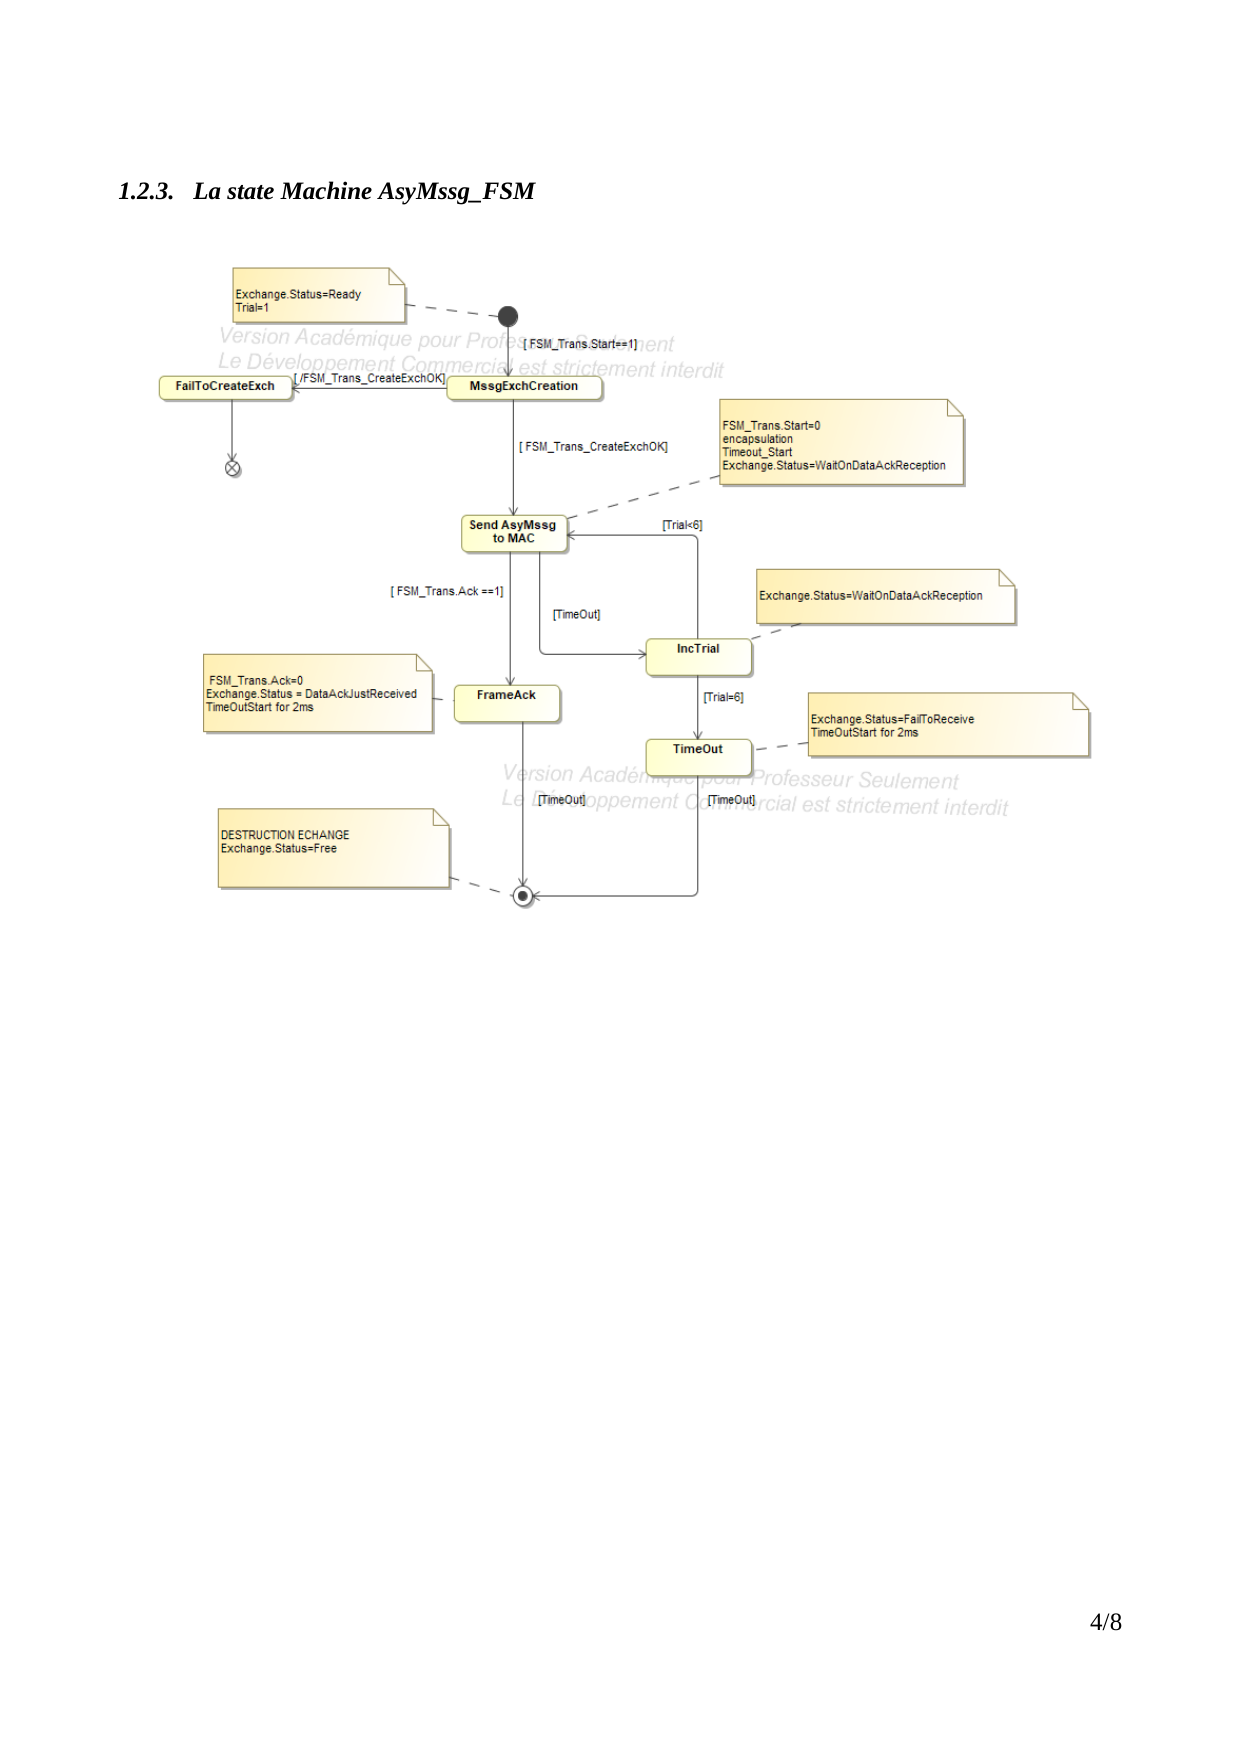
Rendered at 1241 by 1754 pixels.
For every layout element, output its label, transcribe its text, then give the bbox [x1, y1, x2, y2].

subtitle La state Machine AsyMssg_FSM [118, 176, 1122, 205]
